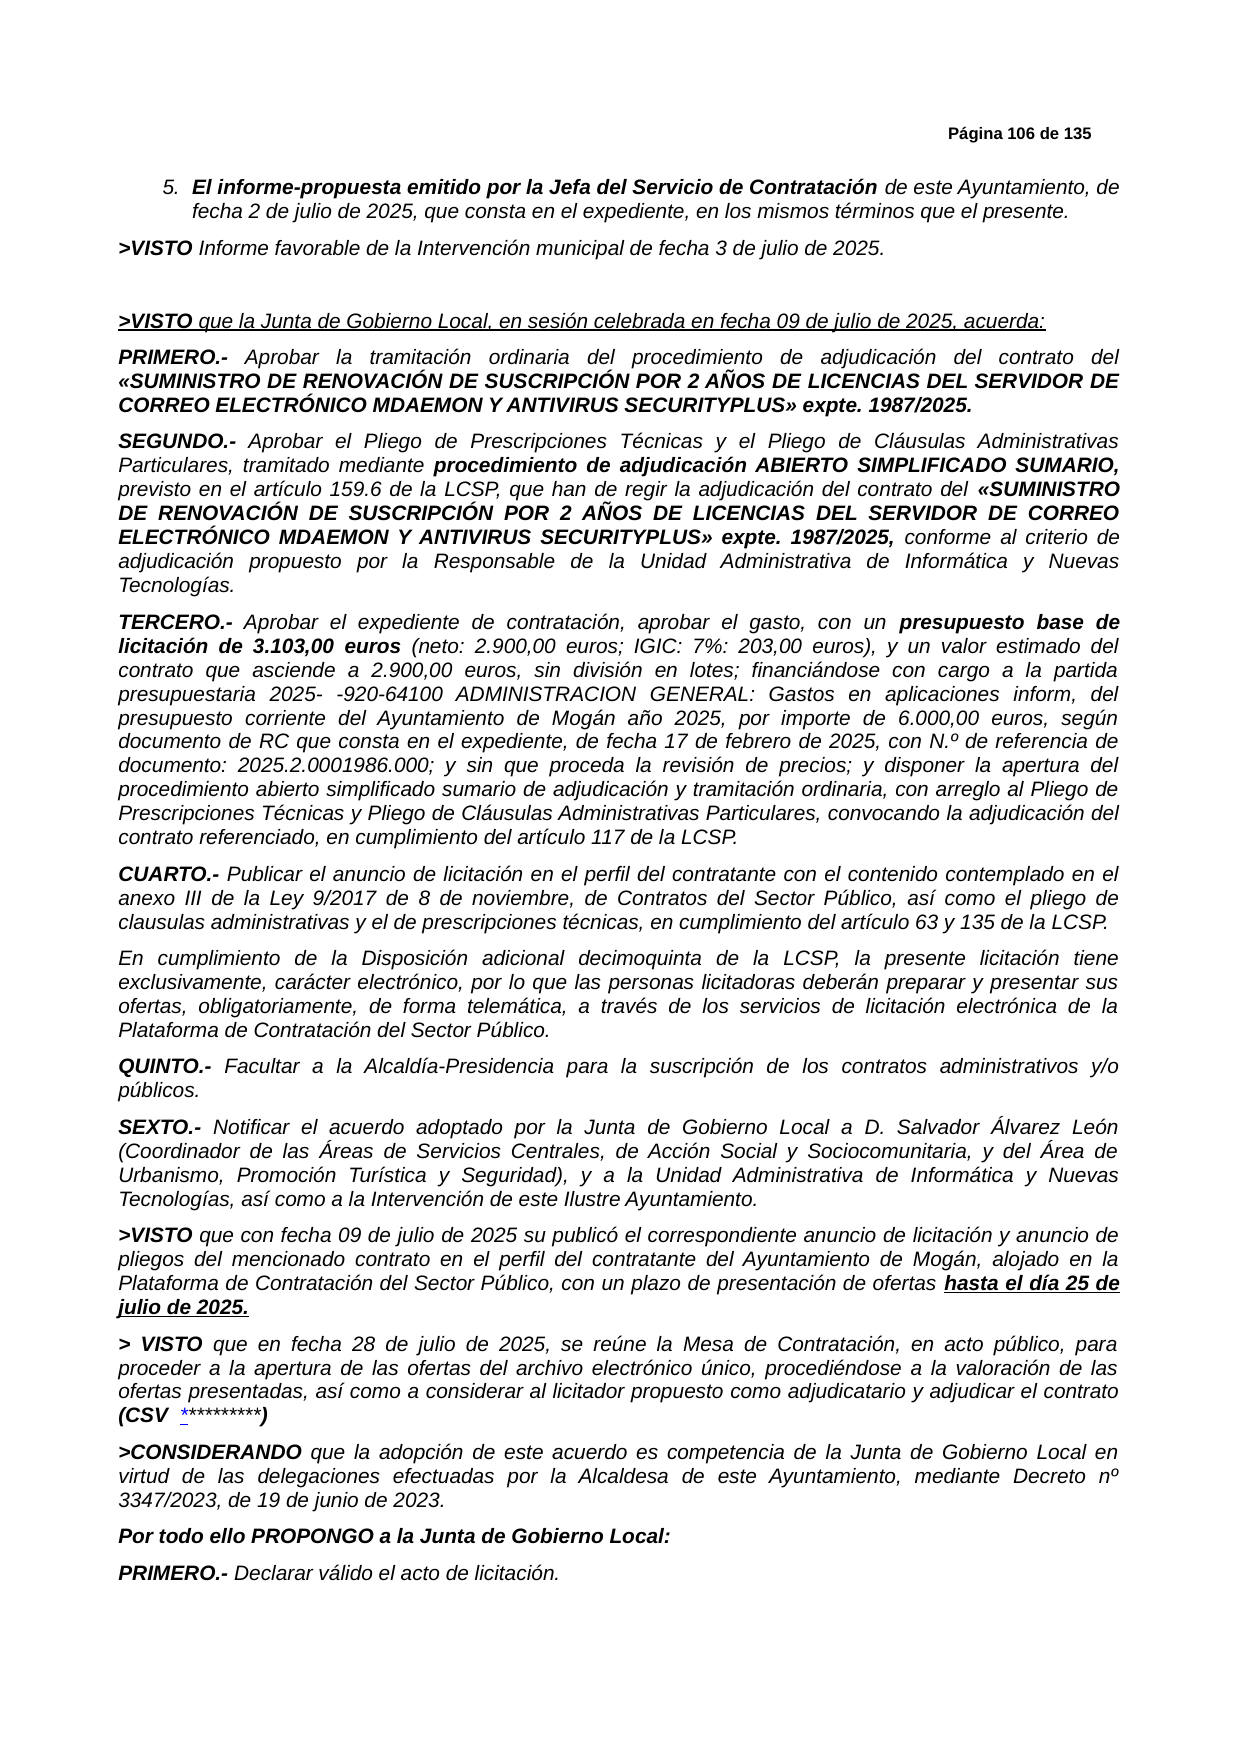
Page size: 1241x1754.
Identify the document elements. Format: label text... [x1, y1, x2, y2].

text Por todo ello PROPONGO a la Junta de Gobierno Local: [118, 1524, 1122, 1548]
text TERCERO.- Aprobar el expediente de contratación, aprobar el gasto, con un presupuesto base de licitación de 3.103,00 euros (neto: 2.900,00 euros; IGIC: 7%: 203,00 euros), y un valor estimado del contrato que asciende a 2.900,00 euros, sin división en lotes; financiándose con cargo a la partida presupuestaria 2025- -920-64100 ADMINISTRACION GENERAL: Gastos en aplicaciones inform, del presupuesto corriente del Ayuntamiento de Mogán año 2025, por importe de 6.000,00 euros, según documento de RC que consta en el expediente, de fecha 17 de febrero de 2025, con N.º de referencia de documento: 2025.2.0001986.000; y sin que proceda la revisión de precios; y disponer la apertura del procedimiento abierto simplificado sumario de adjudicación y tramitación ordinaria, con arreglo al Pliego de Prescripciones Técnicas y Pliego de Cláusulas Administrativas Particulares, convocando la adjudicación del contrato referenciado, en cumplimiento del artículo 117 de la LCSP. [118, 609, 1122, 849]
text SEXTO.- Notificar el acuerdo adoptado por la Junta de Gobierno Local a D. Salvador Álvarez León (Coordinador de las Áreas de Servicios Centrales, de Acción Social y Sociocomunitaria, y del Área de Urbanismo, Promoción Turística y Seguridad), y a la Unidad Administrativa de Informática y Nuevas Tecnologías, así como a la Intervención de este Ilustre Ayuntamiento. [118, 1115, 1122, 1211]
text SEGUNDO.- Aprobar el Pliego de Prescripciones Técnicas y el Pliego de Cláusulas Administrativas Particulares, tramitado mediante procedimiento de adjudicación ABIERTO SIMPLIFICADO SUMARIO, previsto en el artículo 159.6 de la LCSP, que han de regir la adjudicación del contrato del «SUMINISTRO DE RENOVACIÓN DE SUSCRIPCIÓN POR 2 AÑOS DE LICENCIAS DEL SERVIDOR DE CORREO ELECTRÓNICO MDAEMON Y ANTIVIRUS SECURITYPLUS» expte. 1987/2025, conforme al criterio de adjudicación propuesto por la Responsable de la Unidad Administrativa de Informática y Nuevas Tecnologías. [118, 429, 1122, 597]
text >VISTO Informe favorable de la Intervención municipal de fecha 3 de julio de 2025. [118, 236, 1122, 259]
text En cumplimiento de la Disposición adicional decimoquinta de la LCSP, la presente licitación tiene exclusivamente, carácter electrónico, por lo que las personas licitadoras deberán preparar y presentar sus ofertas, obligatoriamente, de forma telemática, a través de los servicios de licitación electrónica de la Plataforma de Contratación del Sector Público. [118, 946, 1122, 1042]
text >VISTO que la Junta de Gobierno Local, en sesión celebrada en fecha 09 de julio de 2025, acuerda: [118, 308, 1122, 332]
text >CONSIDERANDO que la adopción de este acuerdo es competencia de la Junta de Gobierno Local en virtud de las delegaciones efectuadas por la Alcaldesa de este Ayuntamiento, mediante Decreto nº 3347/2023, de 19 de junio de 2023. [118, 1440, 1122, 1512]
text PRIMERO.- Declarar válido el acto de licitación. [118, 1561, 1122, 1584]
text PRIMERO.- Aprobar la tramitación ordinaria del procedimiento de adjudicación del contrato del «SUMINISTRO DE RENOVACIÓN DE SUSCRIPCIÓN POR 2 AÑOS DE LICENCIAS DEL SERVIDOR DE CORREO ELECTRÓNICO MDAEMON Y ANTIVIRUS SECURITYPLUS» expte. 1987/2025. [118, 345, 1122, 417]
text > VISTO que en fecha 28 de julio de 2025, se reúne la Mesa de Contratación, en acto público, para proceder a la apertura de las ofertas del archivo electrónico único, procediéndose a la valoración de las ofertas presentadas, así como a considerar al licitador propuesto como adjudicatario y adjudicar el contrato (CSV **********) [118, 1331, 1122, 1427]
text QUINTO.- Facultar a la Alcaldía-Presidencia para la suscripción de los contratos administrativos y/o públicos. [118, 1054, 1122, 1102]
text >VISTO que con fecha 09 de julio de 2025 su publicó el correspondiente anuncio de licitación y anuncio de pliegos del mencionado contrato en el perfil del contratante del Ayuntamiento de Mogán, alojado en la Plataforma de Contratación del Sector Público, con un plazo de presentación de ofertas hasta el día 25 de julio de 2025. [118, 1223, 1122, 1319]
list El informe-propuesta emitido por la Jefa del Servicio de Contratación de este Ayuntamiento, de fecha 2 de julio de 2025, que consta en el expediente, en los mismos términos que el presente. [162, 175, 1122, 223]
text CUARTO.- Publicar el anuncio de licitación en el perfil del contratante con el contenido contemplado en el anexo III de la Ley 9/2017 de 8 de noviembre, de Contratos del Sector Público, así como el pliego de clausulas administrativas y el de prescripciones técnicas, en cumplimiento del artículo 63 y 135 de la LCSP. [118, 862, 1122, 933]
